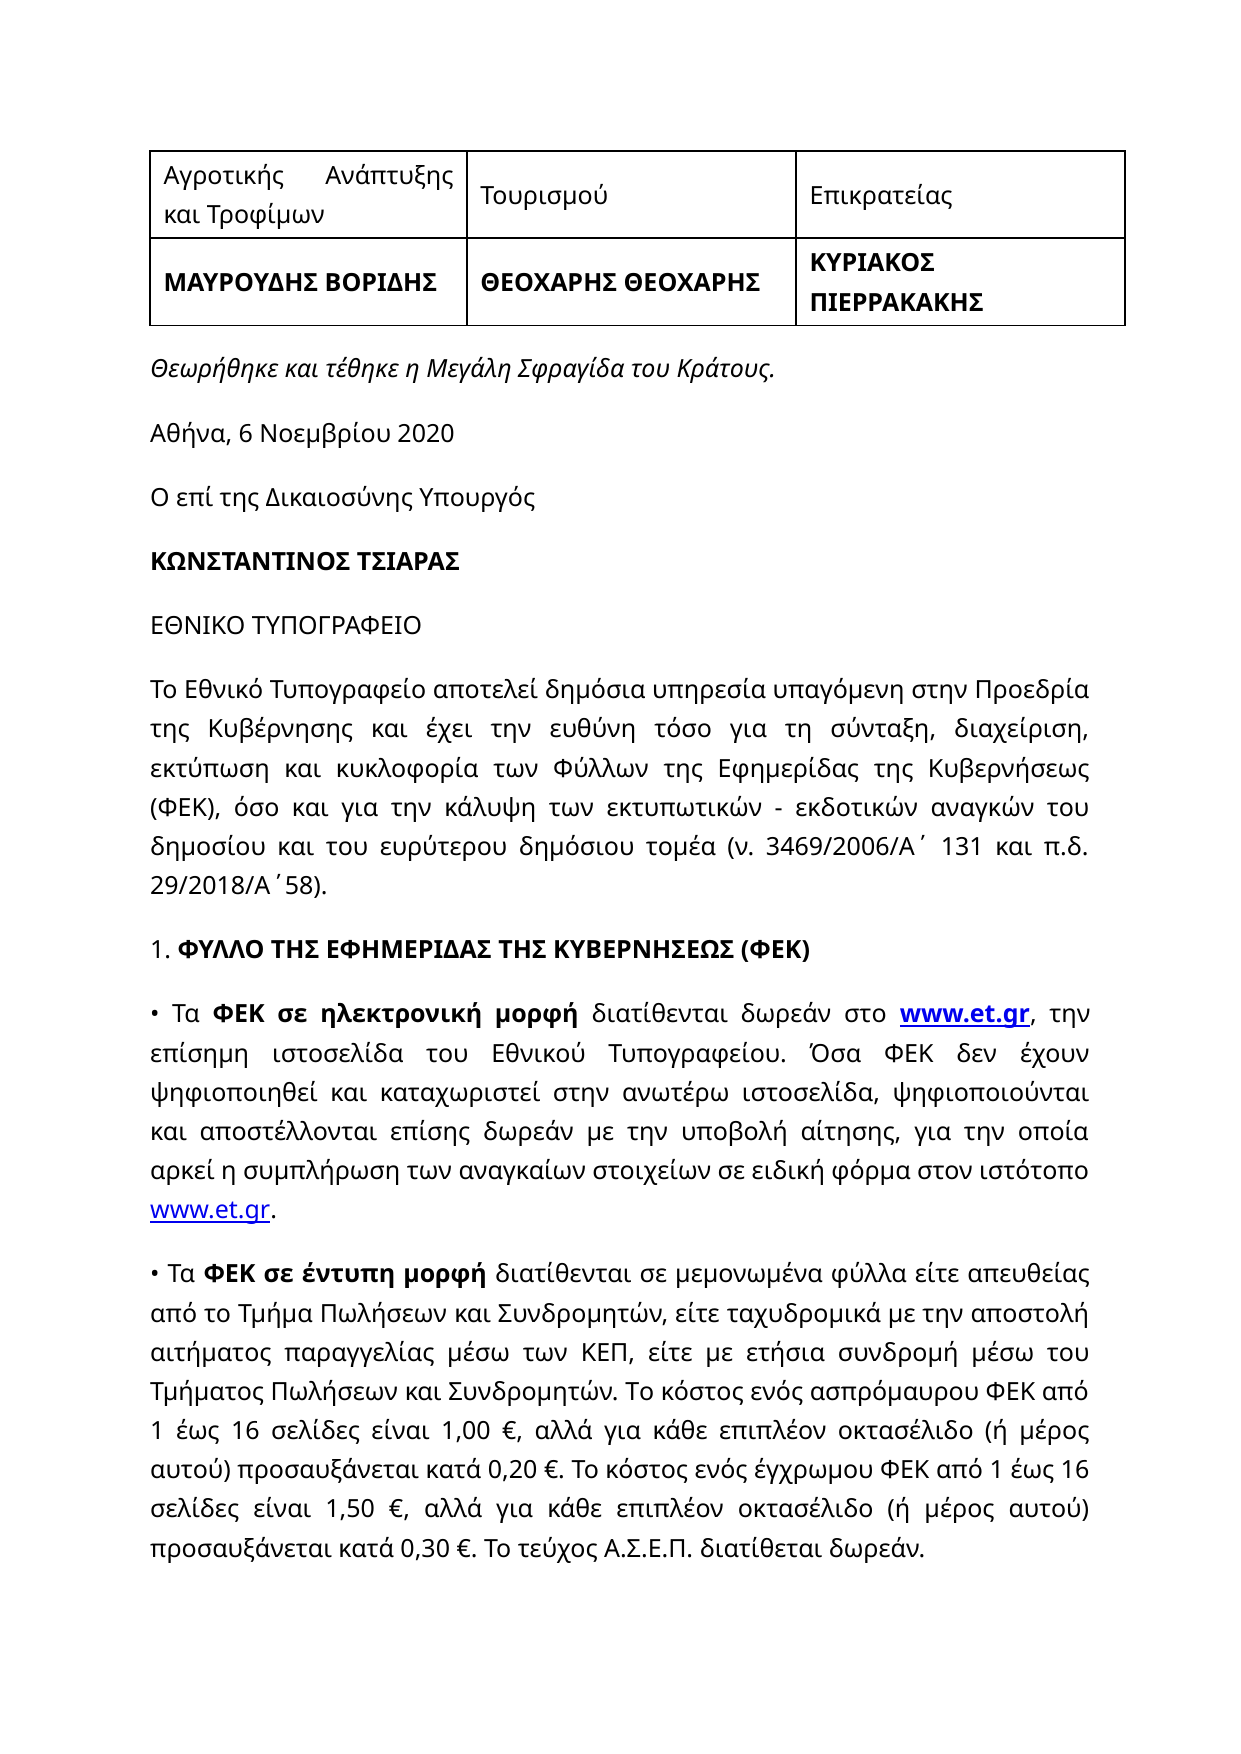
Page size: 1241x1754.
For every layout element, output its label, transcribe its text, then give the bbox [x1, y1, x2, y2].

text Αθήνα, 6 Νοεμβρίου 2020 [150, 415, 1090, 449]
table_cell Τουρισμού [468, 152, 795, 237]
table_cell Επικρατείας [797, 152, 1124, 237]
table_cell ΘΕΟΧΑΡΗΣ ΘΕΟΧΑΡΗΣ [468, 239, 795, 324]
text Το Εθνικό Τυπογραφείο αποτελεί δημόσια υπηρεσία υπαγόμενη στην Προεδρία της Κυβέρνησης και έχει την ευθύνη τόσο για τη σύνταξη, διαχείριση, εκτύπωση και κυκλοφορία των Φύλλων της Εφημερίδας της Κυβερνήσεως (ΦΕΚ), όσο και για την κάλυψη των εκτυπωτικών - εκδοτικών αναγκών του δημοσίου και του ευρύτερου δημόσιου τομέα (ν. 3469/2006/Α΄ 131 και π.δ. 29/2018/Α΄58). [150, 672, 1090, 902]
text • Τα ΦΕΚ σε έντυπη μορφή διατίθενται σε μεμονωμένα φύλλα είτε απευθείας από το Τμήμα Πωλήσεων και Συνδρομητών, είτε ταχυδρομικά με την αποστολή αιτήματος παραγγελίας μέσω των ΚΕΠ, είτε με ετήσια συνδρομή μέσω του Τμήματος Πωλήσεων και Συνδρομητών. Tο κόστος ενός ασπρόμαυρου ΦΕΚ από 1 έως 16 σελίδες είναι 1,00 €, αλλά για κάθε επιπλέον οκτασέλιδο (ή μέρος αυτού) προσαυξάνεται κατά 0,20 €. Το κόστος ενός έγχρωμου ΦΕΚ από 1 έως 16 σελίδες είναι 1,50 €, αλλά για κάθε επιπλέον οκτασέλιδο (ή μέρος αυτού) προσαυξάνεται κατά 0,30 €. To τεύχος Α.Σ.Ε.Π. διατίθεται δωρεάν. [150, 1256, 1090, 1564]
text • Τα ΦΕΚ σε ηλεκτρονική μορφή διατίθενται δωρεάν στο www.et.gr, την επίσημη ιστοσελίδα του Εθνικού Τυπογραφείου. Όσα ΦΕΚ δεν έχουν ψηφιοποιηθεί και καταχωριστεί στην ανωτέρω ιστοσελίδα, ψηφιοποιούνται και αποστέλλονται επίσης δωρεάν με την υποβολή αίτησης, για την οποία αρκεί η συμπλήρωση των αναγκαίων στοιχείων σε ειδική φόρμα στον ιστότοπο www.et.gr. [150, 996, 1090, 1226]
text ΚΩΝΣΤΑΝΤΙΝΟΣ ΤΣΙΑΡΑΣ [150, 544, 1090, 578]
text 1. ΦΥΛΛΟ ΤΗΣ ΕΦΗΜΕΡΙΔΑΣ ΤΗΣ ΚΥΒΕΡΝΗΣΕΩΣ (ΦΕΚ) [150, 932, 1090, 966]
text Ο επί της Δικαιοσύνης Υπουργός [150, 479, 1090, 513]
table_cell ΜΑΥΡΟΥΔΗΣ ΒΟΡΙΔΗΣ [151, 239, 466, 324]
text ΕΘΝΙΚΟ ΤΥΠΟΓΡΑΦΕΙΟ [150, 608, 1090, 642]
text Θεωρήθηκε και τέθηκε η Μεγάλη Σφραγίδα του Κράτους. [150, 351, 1090, 385]
table_cell ΚΥΡΙΑΚΟΣ ΠΙΕΡΡΑΚΑΚΗΣ [797, 239, 1124, 324]
table_cell Αγροτικής Ανάπτυξης και Τροφίμων [151, 152, 466, 237]
